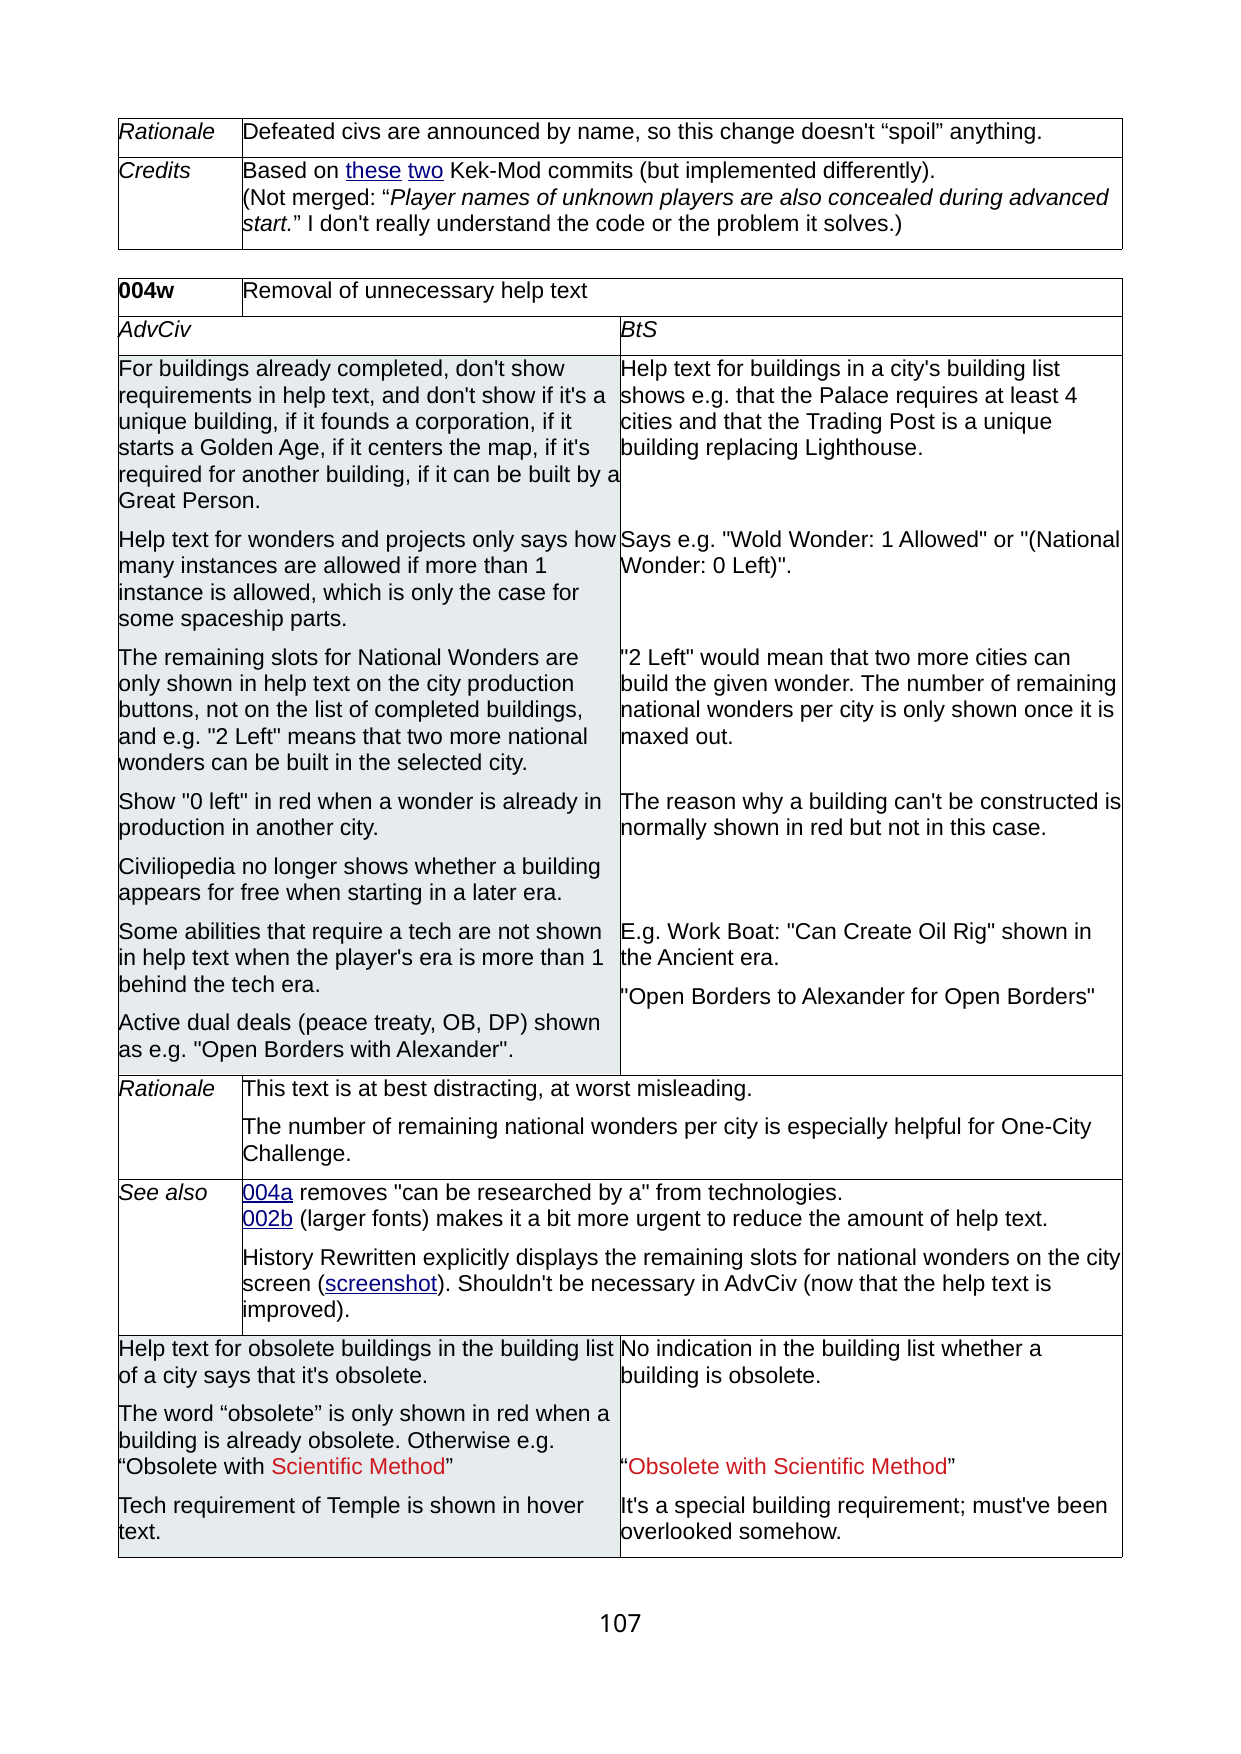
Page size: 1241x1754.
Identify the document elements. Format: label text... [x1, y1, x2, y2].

table_cell Help text for obsolete buildings in the building list of a city says that it's obsolete. The word “obsolete” is only shown in red when a building is already obsolete. Otherwise e.g. “Obsolete with Scientific Method” Tech requirement of Temple is shown in hover text. [119, 1336, 620, 1557]
table_cell See also [119, 1180, 242, 1335]
table_cell Rationale [119, 119, 242, 157]
table_cell Help text for buildings in a city's building list shows e.g. that the Palace requires at least 4 cities and that the Trading Post is a unique building replacing Lighthouse. Says e.g. "Wold Wonder: 1 Allowed" or "(National Wonder: 0 Left)". "2 Left" would mean that two more cities can build the given wonder. The number of remaining national wonders per city is only shown once it is maxed out. The reason why a building can't be constructed is normally shown in red but not in this case. E.g. Work Boat: "Can Create Oil Rig" shown in the Ancient era. "Open Borders to Alexander for Open Borders" [621, 356, 1122, 1074]
table_cell BtS [621, 317, 1122, 355]
table_cell Rationale [119, 1076, 242, 1178]
table_header 004w [119, 279, 242, 316]
table_cell AdvCiv [119, 317, 620, 355]
table_cell For buildings already completed, don't show requirements in help text, and don't show if it's a unique building, if it founds a corporation, if it starts a Golden Age, if it centers the map, if it's required for another building, if it can be built by a Great Person. Help text for wonders and projects only says how many instances are allowed if more than 1 instance is allowed, which is only the case for some spaceship parts. The remaining slots for National Wonders are only shown in help text on the city production buttons, not on the list of completed buildings, and e.g. "2 Left" means that two more national wonders can be built in the selected city. Show "0 left" in red when a wonder is already in production in another city. Civiliopedia no longer shows whether a building appears for free when starting in a later era. Some abilities that require a tech are not shown in help text when the player's era is more than 1 behind the tech era. Active dual deals (peace treaty, OB, DP) shown as e.g. "Open Borders with Alexander". [119, 356, 620, 1074]
table_cell This text is at best distracting, at worst misleading. The number of remaining national wonders per city is especially helpful for One-City Challenge. [243, 1076, 1122, 1178]
table_cell Based on these two Kek-Mod commits (but implemented differently). (Not merged: “Player names of unknown players are also concealed during advanced start.” I don't really understand the code or the problem it solves.) [243, 158, 1122, 248]
table_cell Defeated civs are announced by name, so this change doesn't “spoil” anything. [243, 119, 1122, 157]
table_cell 004a removes "can be researched by a" from technologies. 002b (larger fonts) makes it a bit more urgent to reduce the amount of help text. History Rewritten explicitly displays the remaining slots for national wonders on the city screen (screenshot). Shouldn't be necessary in AdvCiv (now that the help text is improved). [243, 1180, 1122, 1335]
table_header Removal of unnecessary help text [243, 279, 1122, 316]
table_cell Credits [119, 158, 242, 248]
table_cell No indication in the building list whether a building is obsolete. “Obsolete with Scientific Method” It's a special building requirement; must've been overlooked somehow. [621, 1336, 1122, 1557]
